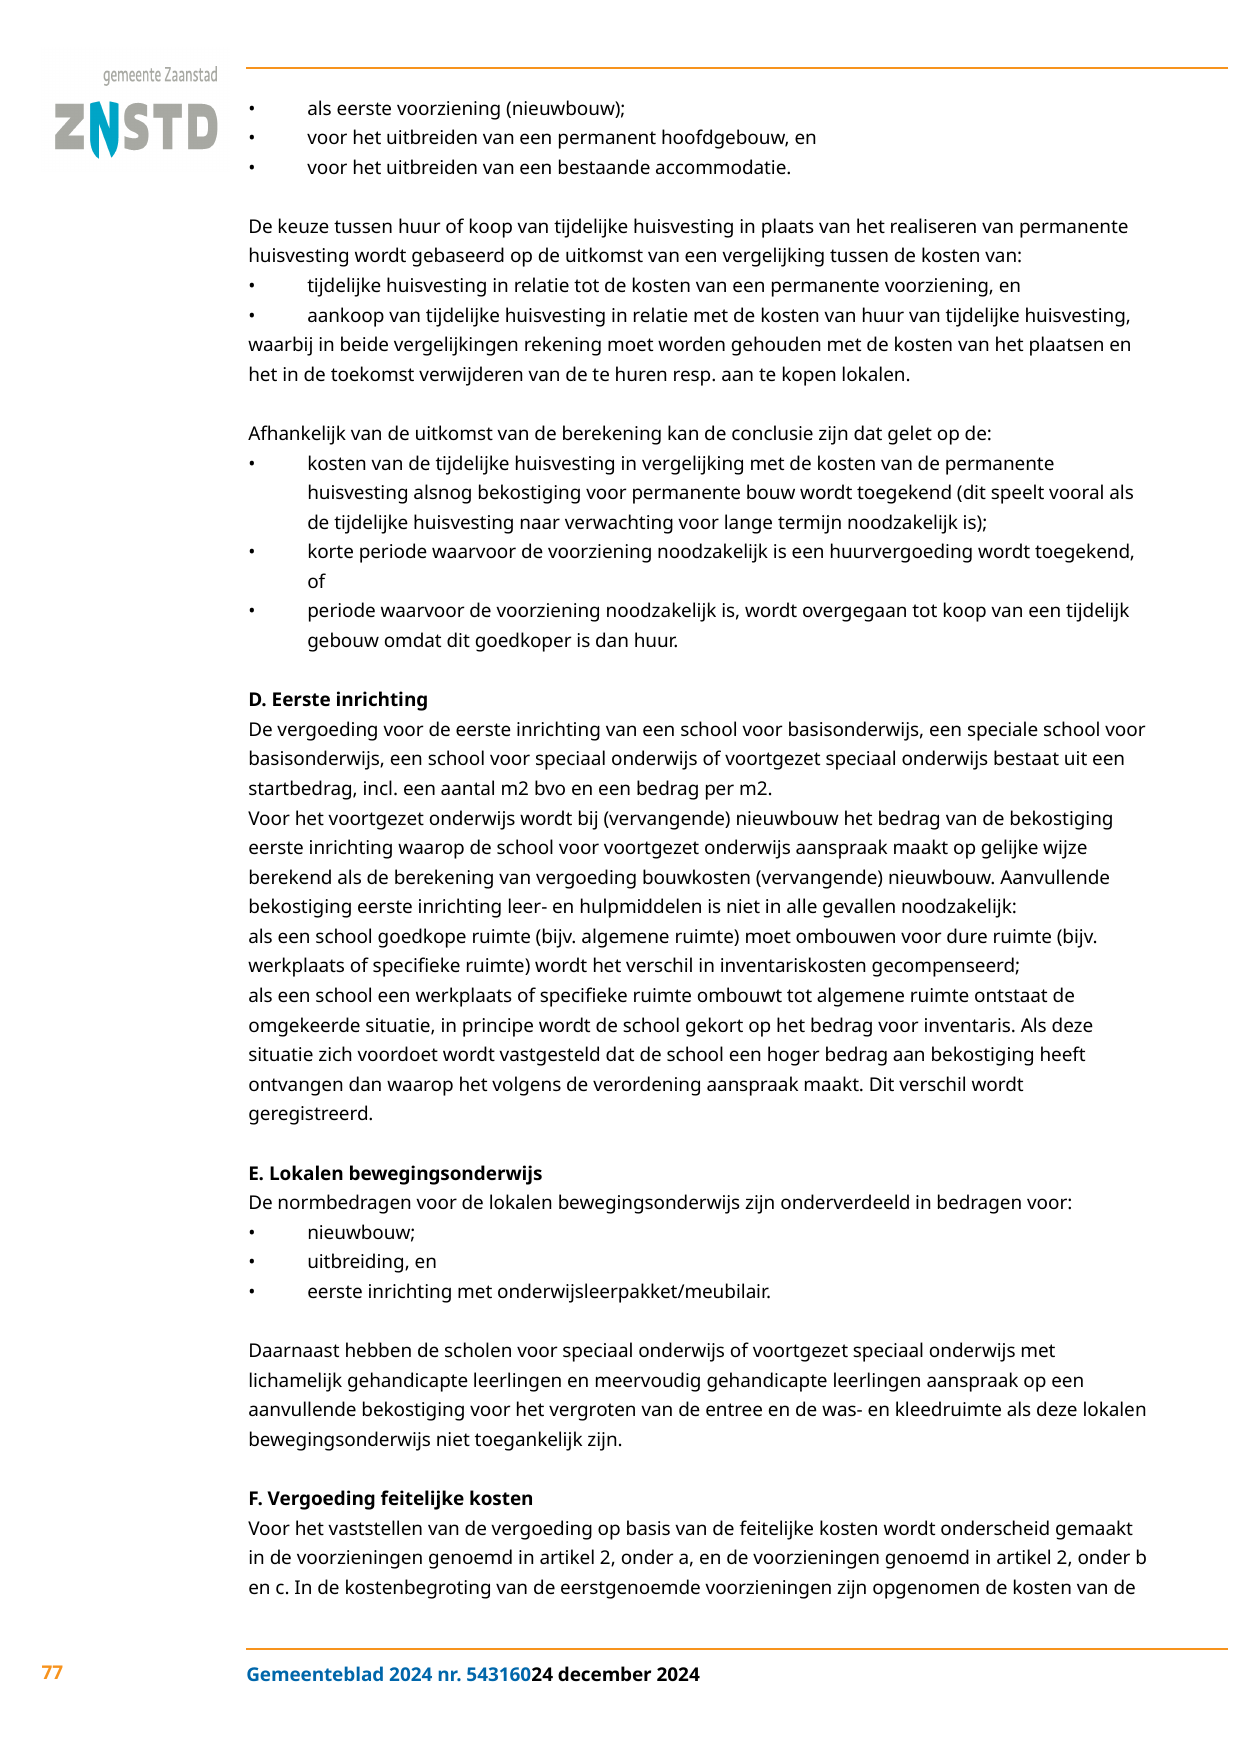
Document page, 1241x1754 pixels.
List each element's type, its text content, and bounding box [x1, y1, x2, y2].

list tijdelijke huisvesting in relatie tot de kosten van een permanente voorziening, en [248, 272, 1152, 298]
text als een school goedkope ruimte (bijv. algemene ruimte) moet ombouwen voor dure ruimte (bijv. werkplaats of specifieke ruimte) wordt het verschil in inventariskosten gecompenseerd; [248, 923, 1152, 978]
text als een school een werkplaats of specifieke ruimte ombouwt tot algemene ruimte ontstaat de omgekeerde situatie, in principe wordt de school gekort op het bedrag voor inventaris. Als deze situatie zich voordoet wordt vastgesteld dat de school een hoger bedrag aan bekostiging heeft ontvangen dan waarop het volgens de verordening aanspraak maakt. Dit verschil wordt geregistreerd. [248, 982, 1152, 1126]
list als eerste voorziening (nieuwbouw); [248, 95, 1152, 121]
text D. Eerste inrichting [248, 686, 1152, 712]
list nieuwbouw; [248, 1219, 1152, 1245]
list voor het uitbreiden van een bestaande accommodatie. [248, 154, 1152, 180]
text Daarnaast hebben de scholen voor speciaal onderwijs of voortgezet speciaal onderwijs met lichamelijk gehandicapte leerlingen en meervoudig gehandicapte leerlingen aanspraak op een aanvullende bekostiging voor het vergroten van de entree en de was- en kleedruimte als deze lokalen bewegingsonderwijs niet toegankelijk zijn. [248, 1337, 1152, 1452]
text E. Lokalen bewegingsonderwijs [248, 1160, 1152, 1186]
text Voor het voortgezet onderwijs wordt bij (vervangende) nieuwbouw het bedrag van de bekostiging eerste inrichting waarop de school voor voortgezet onderwijs aanspraak maakt op gelijke wijze berekend als de berekening van vergoeding bouwkosten (vervangende) nieuwbouw. Aanvullende bekostiging eerste inrichting leer- en hulpmiddelen is niet in alle gevallen noodzakelijk: [248, 805, 1152, 919]
text De vergoeding voor de eerste inrichting van een school voor basisonderwijs, een speciale school voor basisonderwijs, een school voor speciaal onderwijs of voortgezet speciaal onderwijs bestaat uit een startbedrag, incl. een aantal m2 bvo en een bedrag per m2. [248, 716, 1152, 801]
list uitbreiding, en [248, 1248, 1152, 1274]
text Voor het vaststellen van de vergoeding op basis van de feitelijke kosten wordt onderscheid gemaakt in de voorzieningen genoemd in artikel 2, onder a, en de voorzieningen genoemd in artikel 2, onder b en c. In de kostenbegroting van de eerstgenoemde voorzieningen zijn opgenomen de kosten van de [248, 1515, 1152, 1600]
list voor het uitbreiden van een permanent hoofdgebouw, en [248, 124, 1152, 150]
text Afhankelijk van de uitkomst van de berekening kan de conclusie zijn dat gelet op de: [248, 420, 1152, 446]
text F. Vergoeding feitelijke kosten [248, 1485, 1152, 1511]
list aankoop van tijdelijke huisvesting in relatie met de kosten van huur van tijdelijke huisvesting, [248, 302, 1152, 328]
list periode waarvoor de voorziening noodzakelijk is, wordt overgegaan tot koop van een tijdelijk gebouw omdat dit goedkoper is dan huur. [248, 598, 1152, 653]
list kosten van de tijdelijke huisvesting in vergelijking met de kosten van de permanente huisvesting alsnog bekostiging voor permanente bouw wordt toegekend (dit speelt vooral als de tijdelijke huisvesting naar verwachting voor lange termijn noodzakelijk is); [248, 450, 1152, 535]
list korte periode waarvoor de voorziening noodzakelijk is een huurvergoeding wordt toegekend, of [248, 538, 1152, 594]
list eerste inrichting met onderwijsleerpakket/meubilair. [248, 1278, 1152, 1304]
text De normbedragen voor de lokalen bewegingsonderwijs zijn onderverdeeld in bedragen voor: [248, 1189, 1152, 1215]
text waarbij in beide vergelijkingen rekening moet worden gehouden met de kosten van het plaatsen en het in de toekomst verwijderen van de te huren resp. aan te kopen lokalen. [248, 331, 1152, 387]
text De keuze tussen huur of koop van tijdelijke huisvesting in plaats van het realiseren van permanente huisvesting wordt gebaseerd op de uitkomst van een vergelijking tussen de kosten van: [248, 213, 1152, 268]
picture [41, 47, 231, 172]
